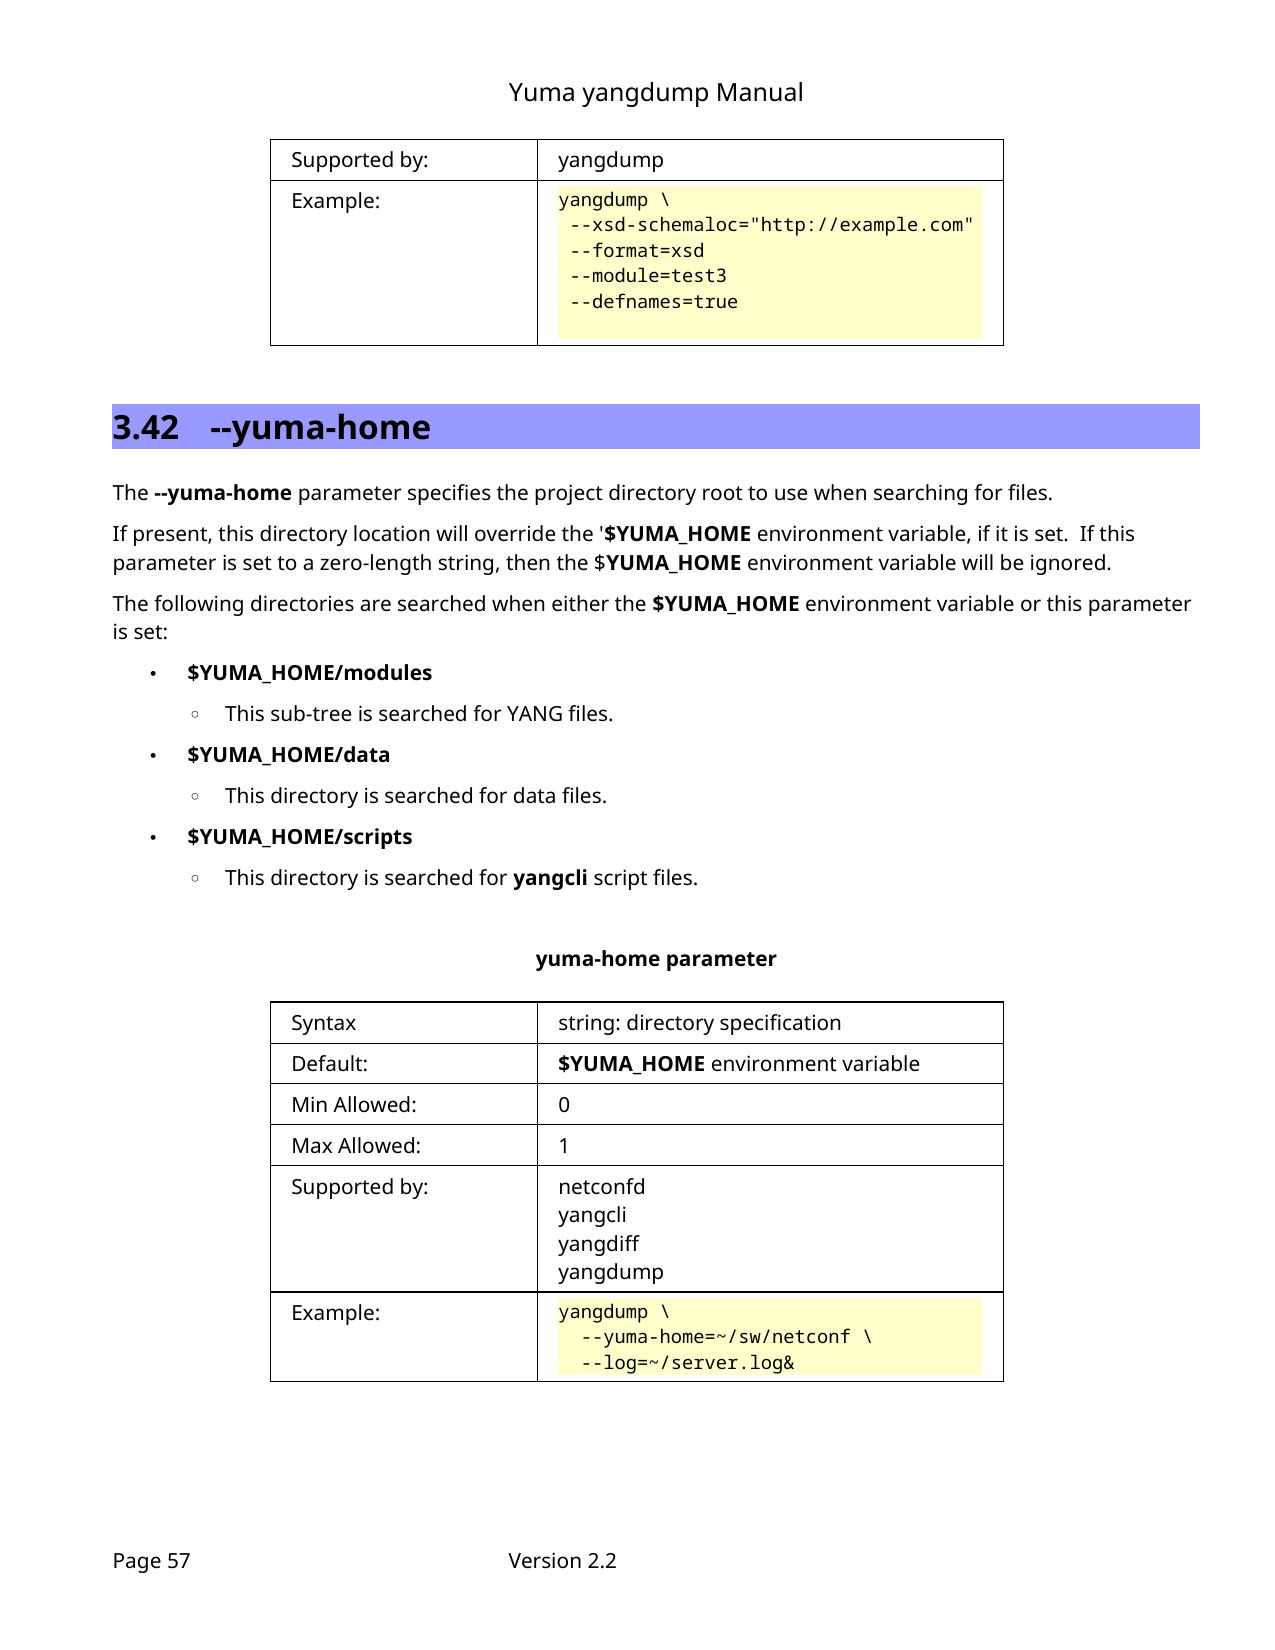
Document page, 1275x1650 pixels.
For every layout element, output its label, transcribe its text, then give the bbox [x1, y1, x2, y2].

table_header Syntax [271, 1003, 537, 1042]
table_cell Example: [271, 181, 537, 345]
table_cell yangdump \ --xsd-schemaloc="http://example.com" --format=xsd --module=test3 --defnames=true [538, 181, 1003, 345]
table_cell 1 [538, 1125, 1003, 1165]
table_cell Default: [271, 1044, 537, 1083]
table_cell Min Allowed: [271, 1084, 537, 1124]
table_cell yangdump \ --yuma-home=~/sw/netconf \ --log=~/server.log& [538, 1293, 1003, 1381]
table_cell yangdump [538, 140, 1003, 179]
text The following directories are searched when either the $YUMA_HOME environment variable or this parameter is set: [112, 589, 1200, 646]
table_cell Example: [271, 1293, 537, 1381]
list This directory is searched for data files. [187, 781, 1200, 809]
table_cell $YUMA_HOME environment variable [538, 1044, 1003, 1083]
list This directory is searched for yangcli script files. [187, 863, 1200, 891]
table_header string: directory specification [538, 1003, 1003, 1042]
text The --yuma-home parameter specifies the project directory root to use when searching for files. [112, 478, 1200, 507]
subtitle --yuma-home [112, 404, 1200, 449]
list $YUMA_HOME/modules [150, 658, 1200, 686]
subtitle yuma-home parameter [127, 944, 1185, 973]
table_cell Supported by: [271, 1166, 537, 1291]
table_cell Supported by: [271, 140, 537, 179]
table_cell Max Allowed: [271, 1125, 537, 1165]
list $YUMA_HOME/scripts [150, 822, 1200, 850]
table_cell 0 [538, 1084, 1003, 1124]
table_cell netconfd yangcli yangdiff yangdump [538, 1166, 1003, 1291]
list This sub-tree is searched for YANG files. [187, 699, 1200, 727]
list $YUMA_HOME/data [150, 740, 1200, 768]
text If present, this directory location will override the '$YUMA_HOME environment variable, if it is set. If this parameter is set to a zero-length string, then the $YUMA_HOME environment variable will be ignored. [112, 519, 1200, 576]
